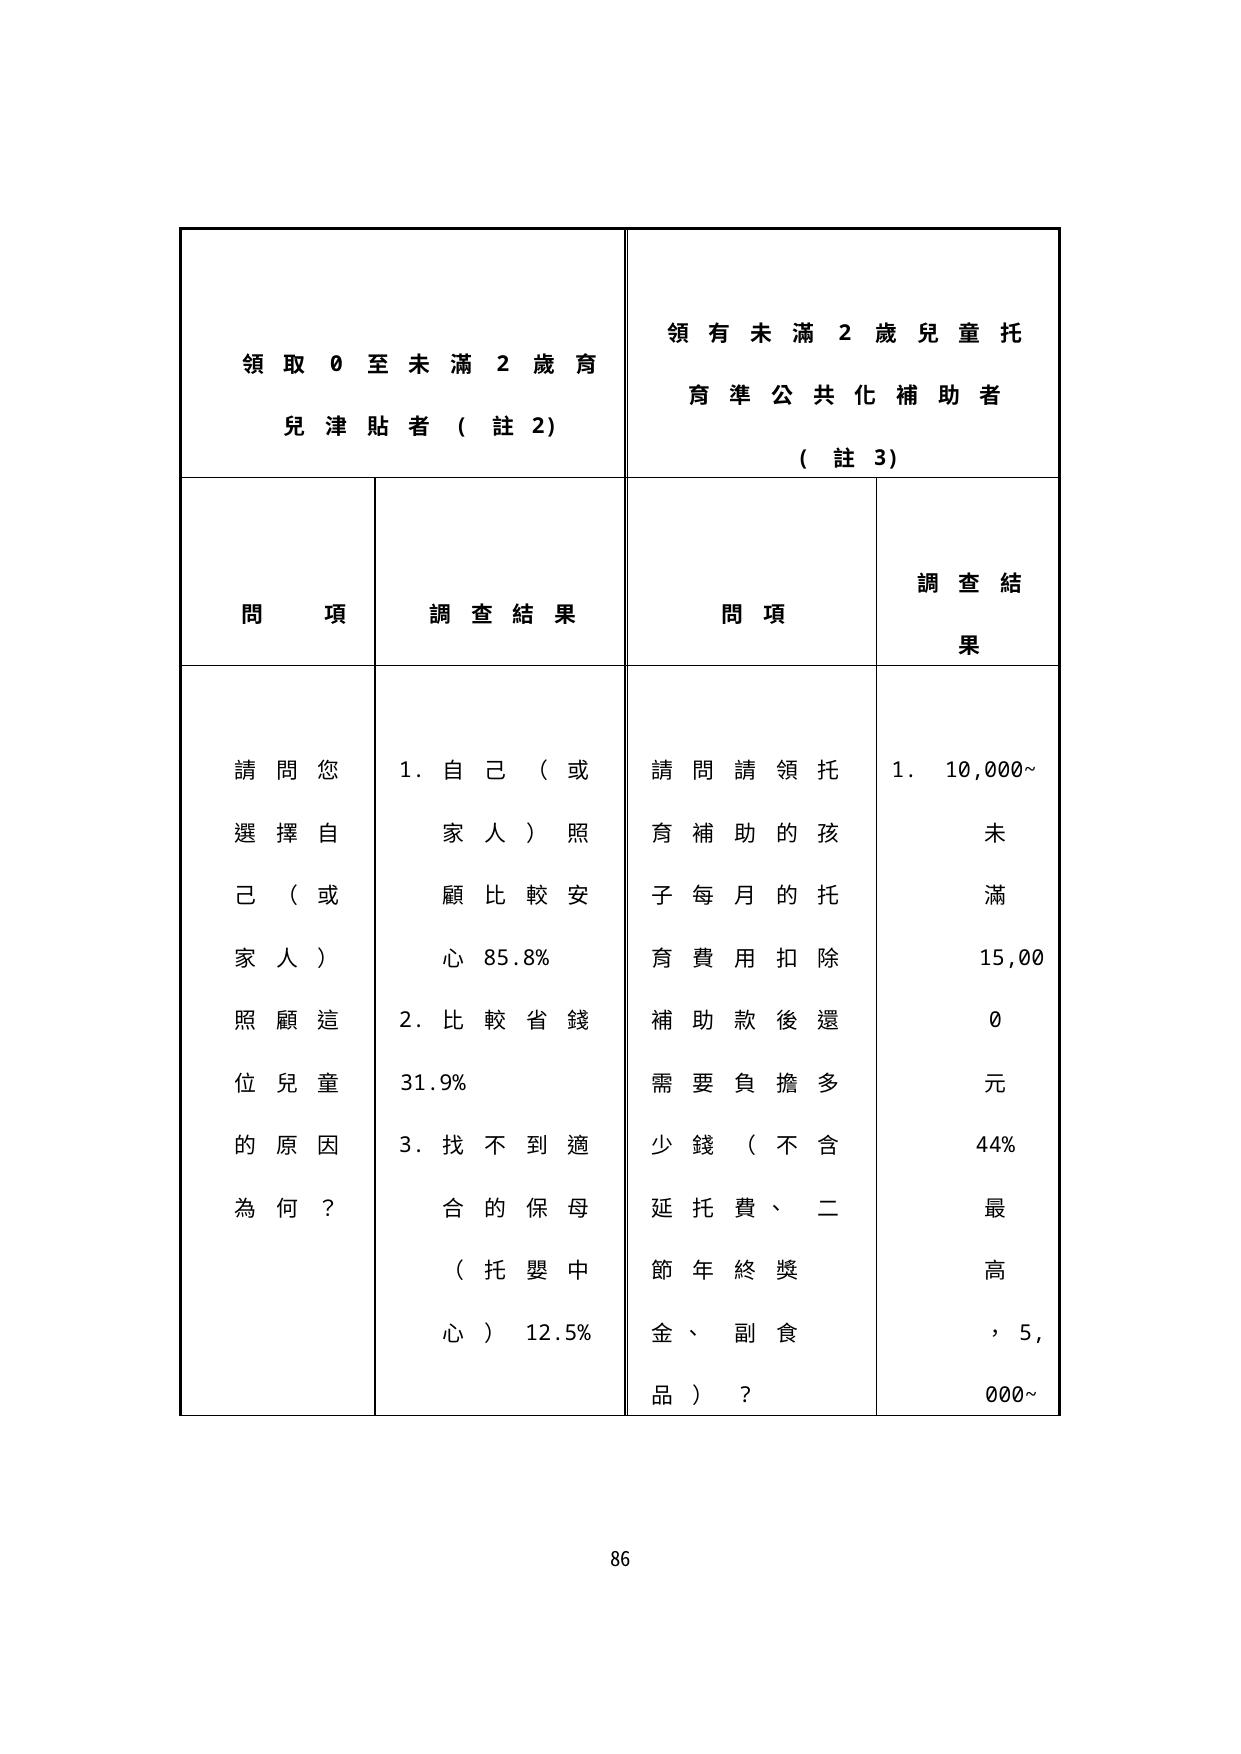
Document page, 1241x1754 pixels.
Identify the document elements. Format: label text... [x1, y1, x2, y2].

table_cell 調查結果 [376, 478, 624, 665]
table_cell 問 項 [182, 478, 374, 665]
table_cell 10,000~未滿15,000元44%最高，5,000~ [877, 666, 1058, 1415]
table_cell 調查結果 [877, 478, 1058, 665]
table_header 領有未滿2歲兒童托育準公共化補助者 (註3) [628, 230, 1058, 477]
table_cell 1.自己（或家人）照顧比較安心85.8% 2.比較省錢31.9% 3.找不到適合的保母（托嬰中心）12.5% [376, 666, 624, 1415]
table_cell 問項 [628, 478, 876, 665]
table_cell 請問您選擇自己（或家人）照顧這位兒童的原因為何？ [182, 666, 374, 1415]
table_cell 請問請領托育補助的孩子每月的托育費用扣除補助款後還需要負擔多少錢（不含延托費、二節年終獎金、副食品）? [628, 666, 876, 1415]
table_header 領取0至未滿2歲育兒津貼者(註2) [182, 230, 624, 477]
